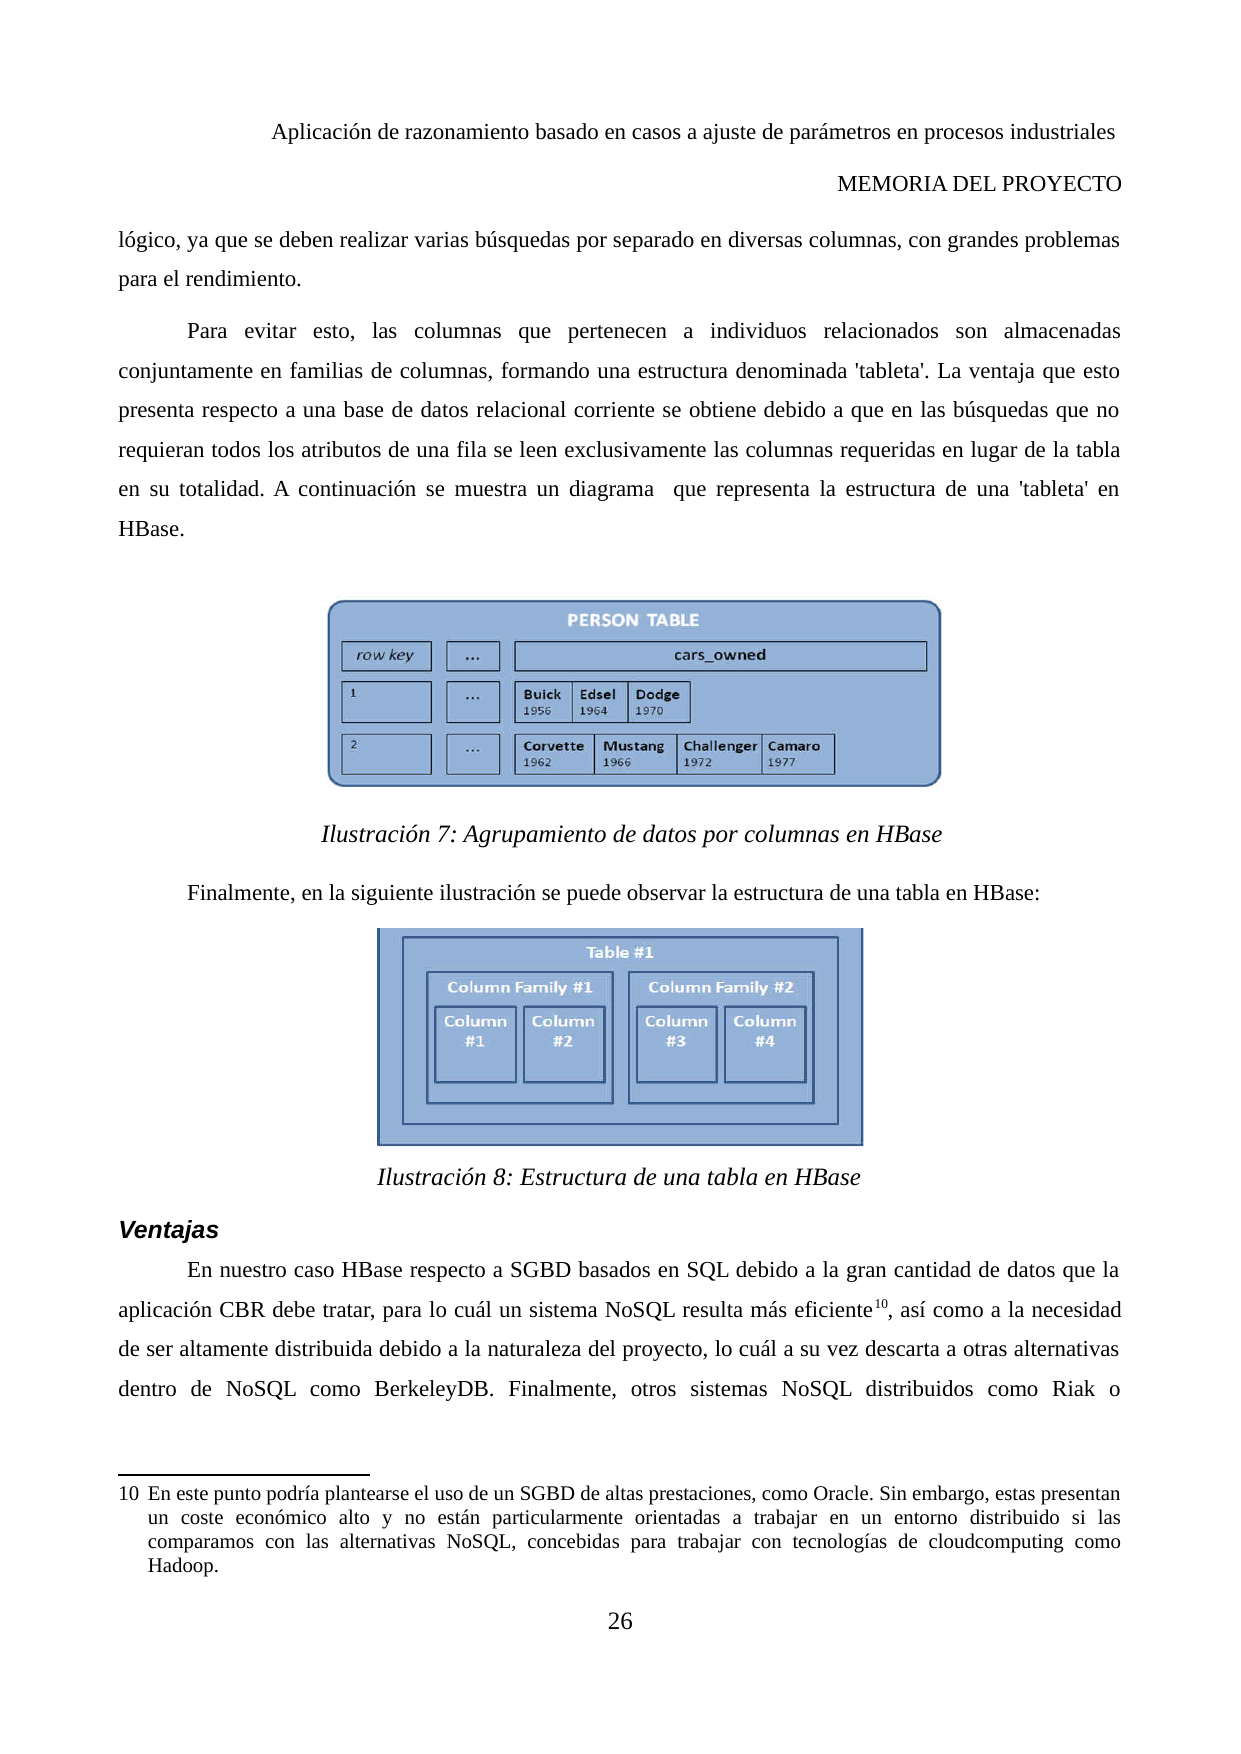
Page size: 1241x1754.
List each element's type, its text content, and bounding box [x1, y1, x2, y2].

text En este punto podría plantearse el uso de un SGBD de altas prestaciones, como Oracle. Sin embargo, estas presentan un coste económico alto y no están particularmente orientadas a trabajar en un entorno distribuido si las comparamos con las alternativas NoSQL, concebidas para trabajar con tecnologías de cloudcomputing como Hadoop. [118, 1481, 1122, 1577]
text Para evitar esto, las columnas que pertenecen a individuos relacionados son almacenadas conjuntamente en familias de columnas, formando una estructura denominada 'tableta'. La ventaja que esto presenta respecto a una base de datos relacional corriente se obtiene debido a que en las búsquedas que no requieran todos los atributos de una fila se leen exclusivamente las columnas requeridas en lugar de la tabla en su totalidad. A continuación se muestra un diagrama que representa la estructura de una 'tableta' en HBase. [118, 317, 1122, 541]
text lógico, ya que se deben realizar varias búsquedas por separado en diversas columnas, con grandes problemas para el rendimiento. [118, 226, 1122, 292]
text En nuestro caso HBase respecto a SGBD basados en SQL debido a la gran cantidad de datos que la aplicación CBR debe tratar, para lo cuál un sistema NoSQL resulta más eficiente, así como a la necesidad de ser altamente distribuida debido a la naturaleza del proyecto, lo cuál a su vez descarta a otras alternativas dentro de NoSQL como BerkeleyDB. Finalmente, otros sistemas NoSQL distribuidos como Riak o [118, 1257, 1122, 1401]
text Finalmente, en la siguiente ilustración se puede observar la estructura de una tabla en HBase: [118, 879, 1122, 905]
text Ilustración 8: Estructura de una tabla en HBase [377, 1162, 863, 1191]
subtitle Ventajas [118, 1216, 1122, 1244]
text Ilustración 7: Agrupamiento de datos por columnas en HBase [273, 596, 992, 848]
